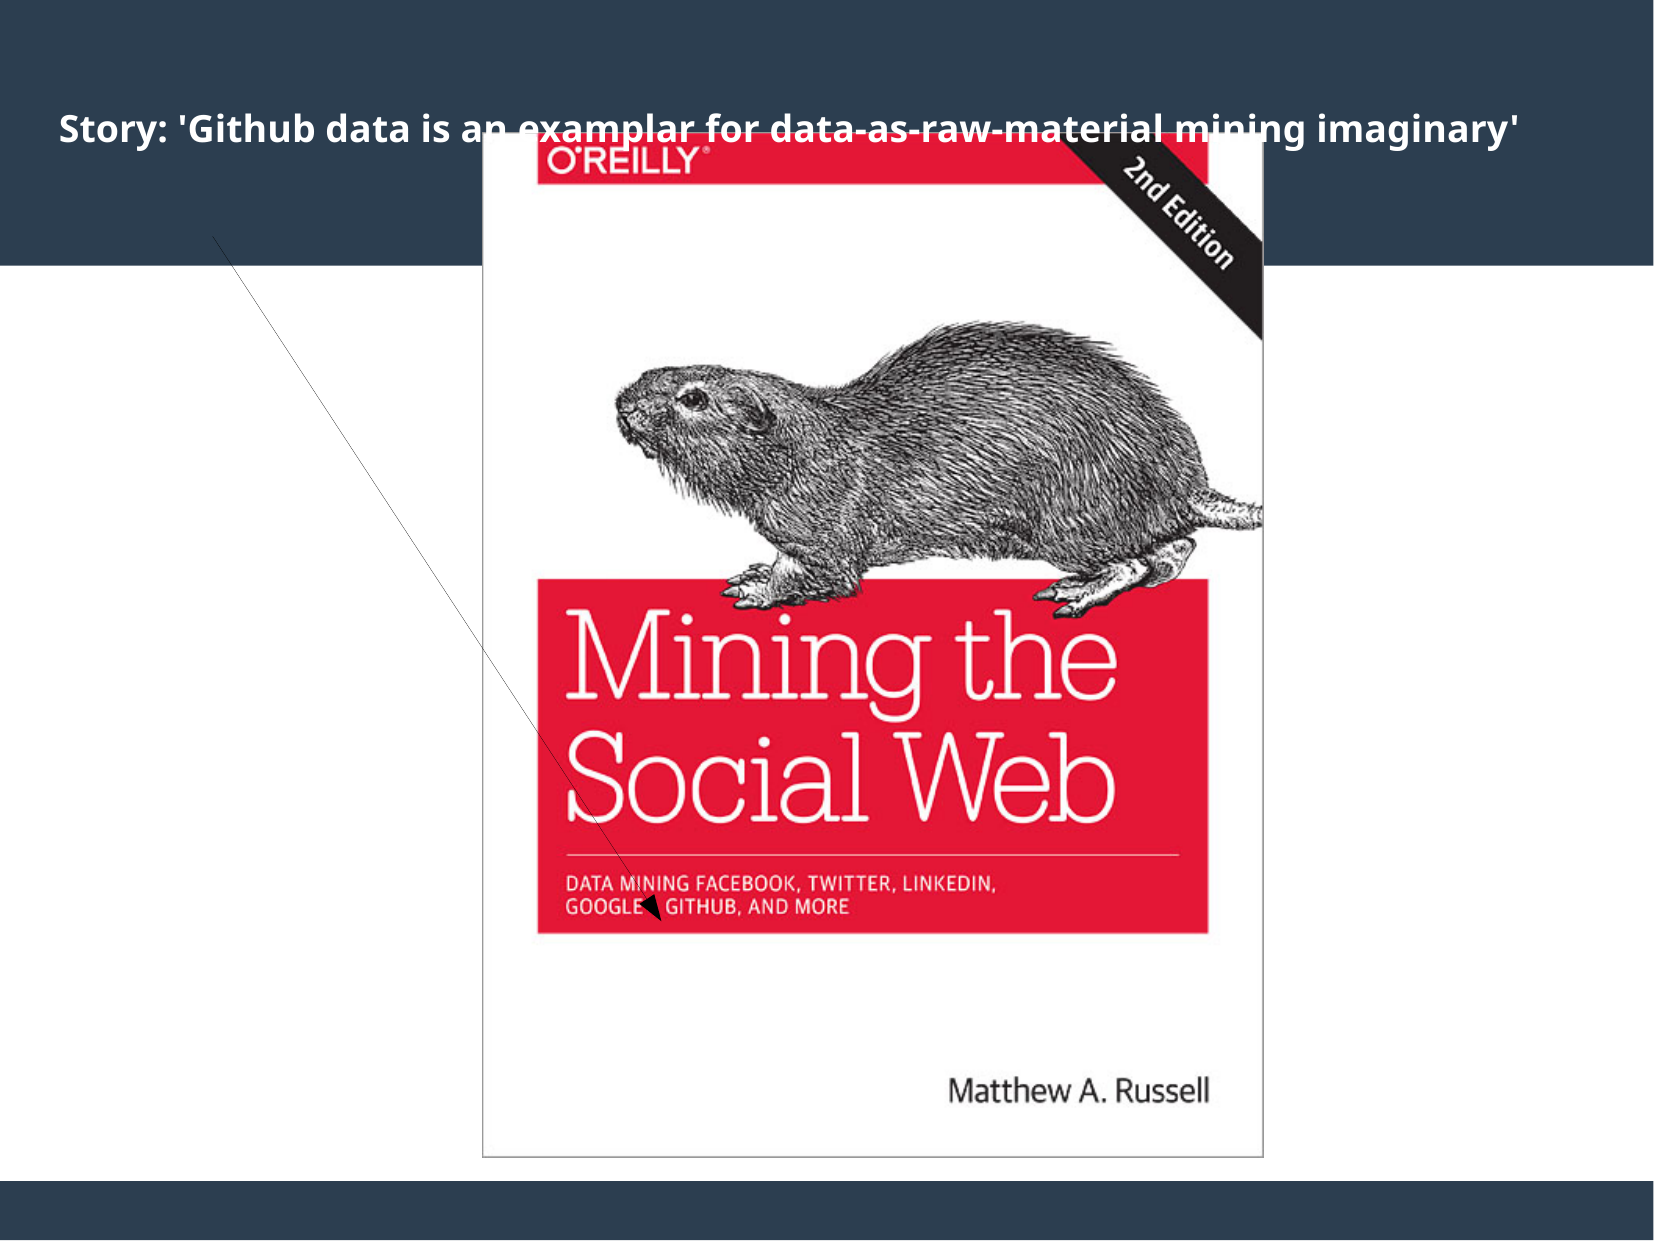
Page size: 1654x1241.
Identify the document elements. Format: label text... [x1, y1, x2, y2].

title Story: 'Github data is an examplar for data-as-raw-material mining imaginary' [59, 49, 1595, 207]
picture [482, 207, 1264, 1158]
